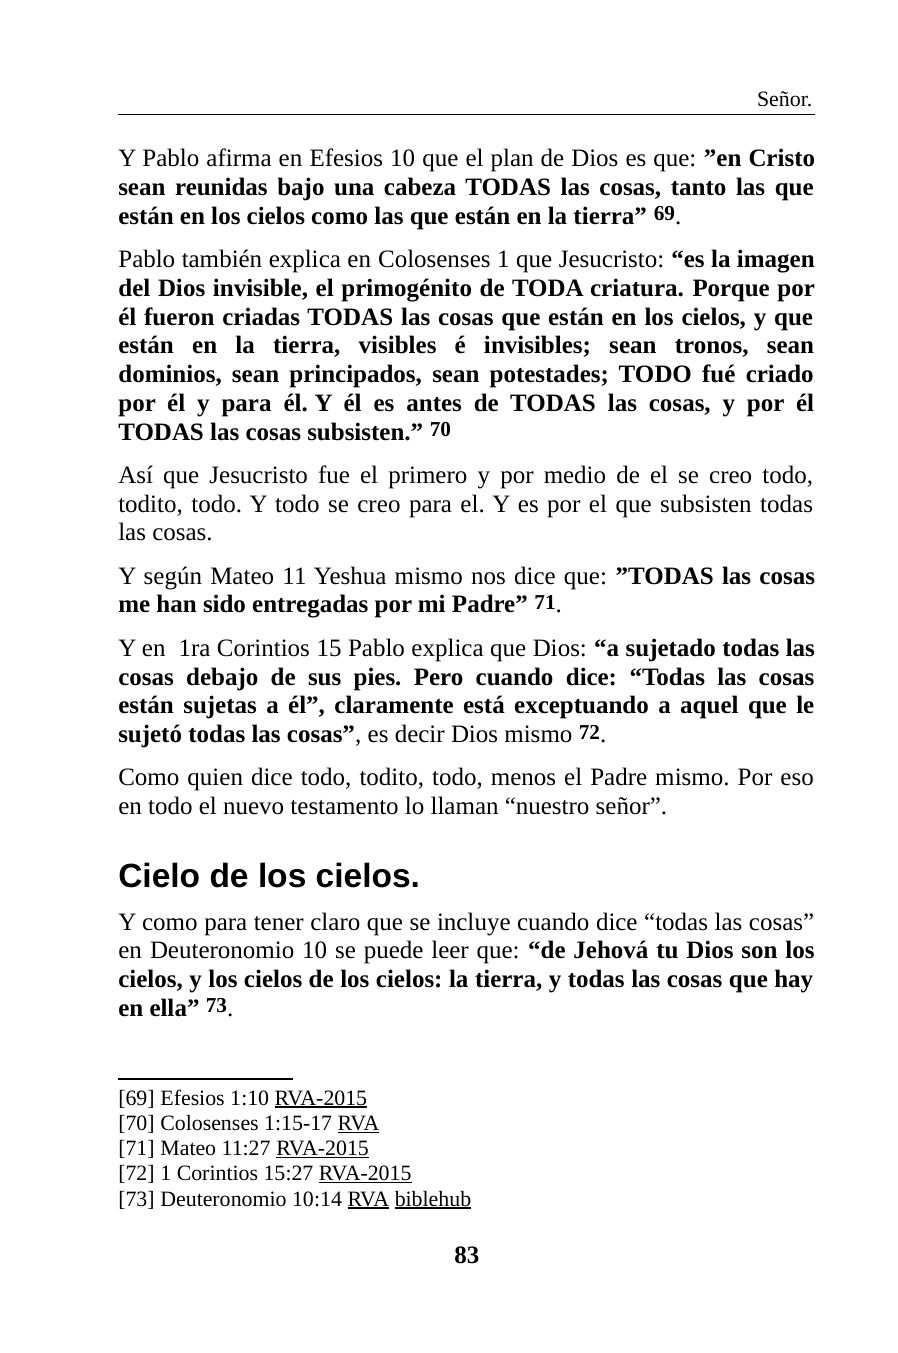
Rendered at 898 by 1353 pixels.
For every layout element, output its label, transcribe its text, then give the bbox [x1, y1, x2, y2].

text Pablo también explica en Colosenses 1 que Jesucristo: “es la imagen del Dios invisible, el primogénito de TODA criatura. Porque por él fueron criadas TODAS las cosas que están en los cielos, y que están en la tierra, visibles é invisibles; sean tronos, sean dominios, sean principados, sean potestades; TODO fué criado por él y para él. Y él es antes de TODAS las cosas, y por él TODAS las cosas subsisten.” [118, 244, 815, 445]
text Y en 1ra Corintios 15 Pablo explica que Dios: “a sujetado todas las cosas debajo de sus pies. Pero cuando dice: “Todas las cosas están sujetas a él”, claramente está exceptuando a aquel que le sujetó todas las cosas”, es decir Dios mismo . [118, 633, 815, 748]
subtitle Cielo de los cielos. [118, 855, 815, 894]
text Deuteronomio 10:14 RVA biblehub [118, 1186, 815, 1211]
text Mateo 11:27 RVA-2015 [118, 1135, 815, 1160]
text Y como para tener claro que se incluye cuando dice “todas las cosas” en Deuteronomio 10 se puede leer que: “de Jehová tu Dios son los cielos, y los cielos de los cielos: la tierra, y todas las cosas que hay en ella” . [118, 907, 815, 1022]
text Como quien dice todo, todito, todo, menos el Padre mismo. Por eso en todo el nuevo testamento lo llaman “nuestro señor”. [118, 762, 815, 820]
text Y según Mateo 11 Yeshua mismo nos dice que: ”TODAS las cosas me han sido entregadas por mi Padre” . [118, 561, 815, 618]
text Y Pablo afirma en Efesios 10 que el plan de Dios es que: ”en Cristo sean reunidas bajo una cabeza TODAS las cosas, tanto las que están en los cielos como las que están en la tierra” . [118, 143, 815, 229]
text Así que Jesucristo fue el primero y por medio de el se creo todo, todito, todo. Y todo se creo para el. Y es por el que subsisten todas las cosas. [118, 460, 815, 546]
text 1 Corintios 15:27 RVA-2015 [118, 1160, 815, 1186]
text Colosenses 1:15-17 RVA [118, 1110, 815, 1135]
text Efesios 1:10 RVA-2015 [118, 1085, 815, 1110]
